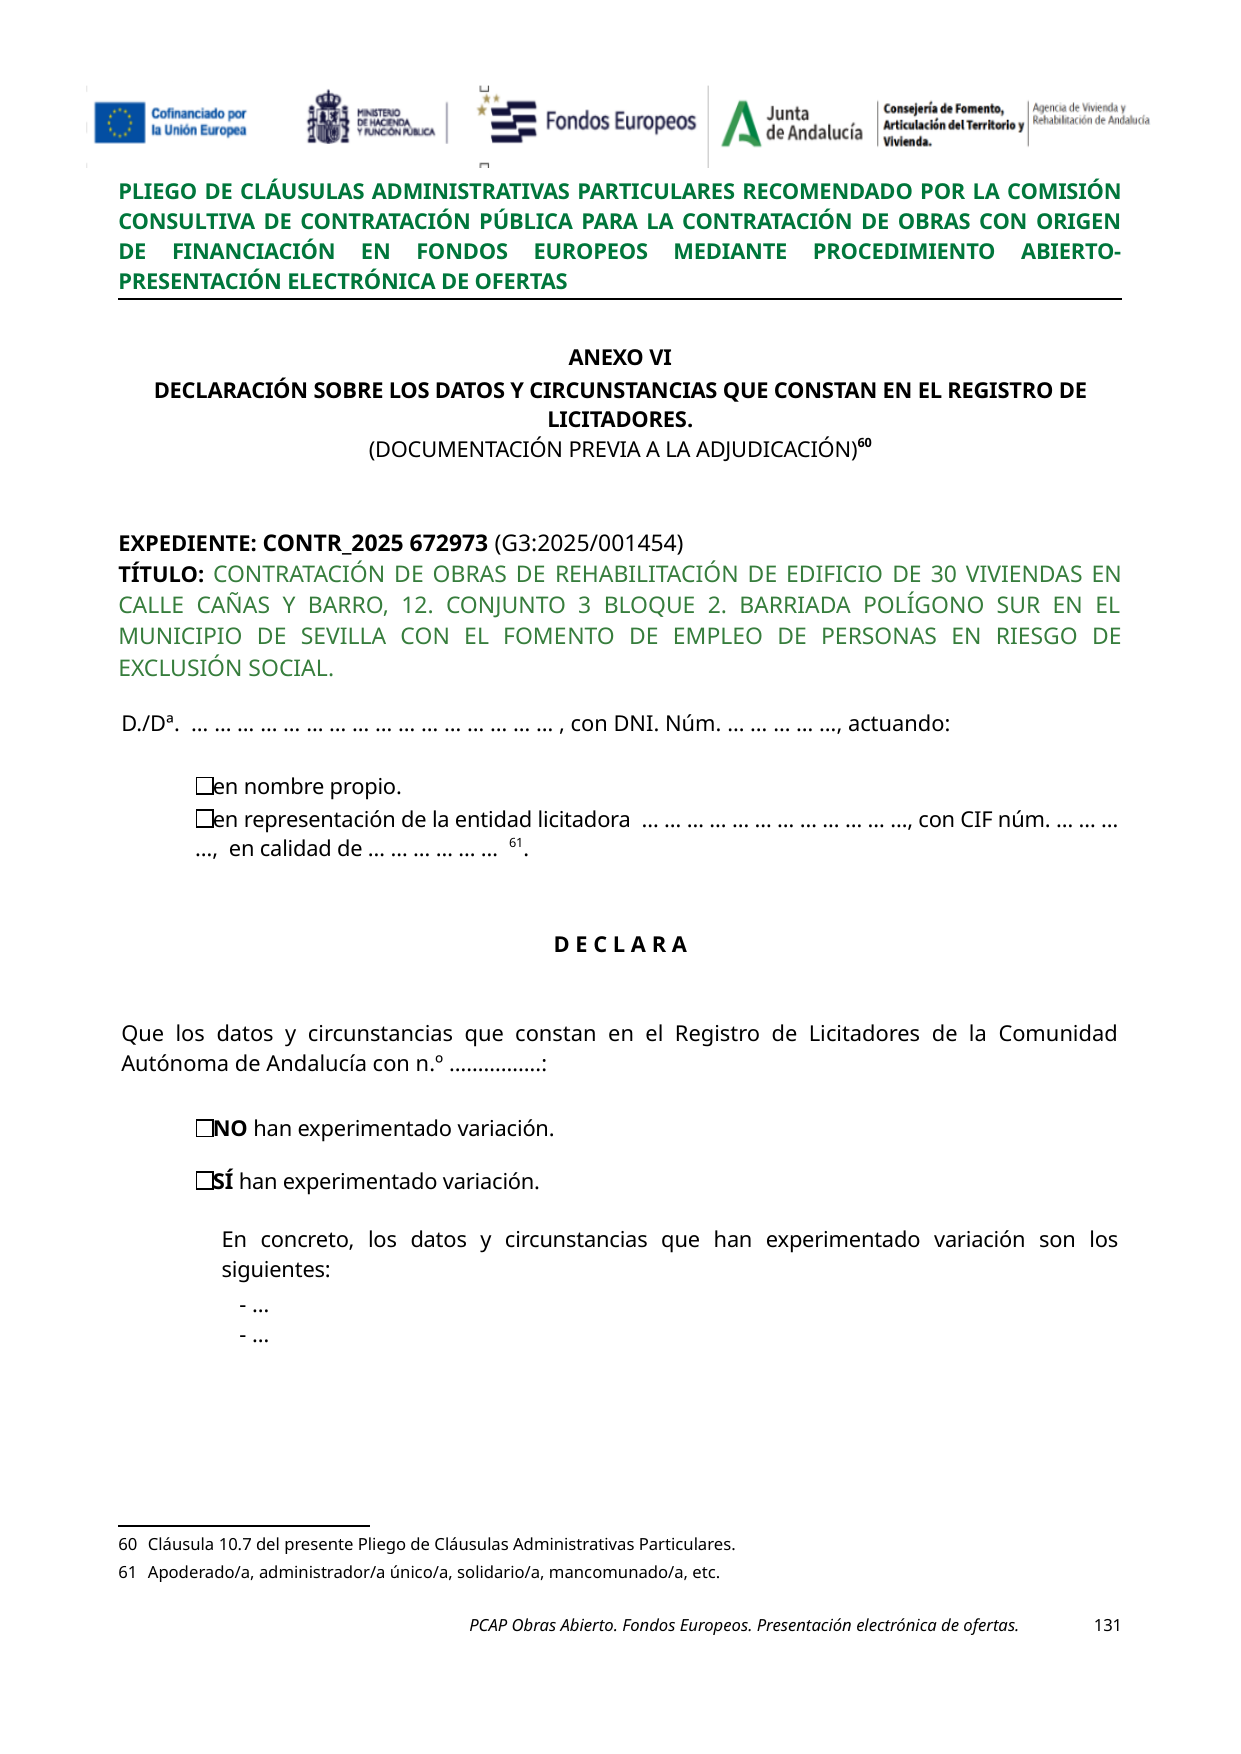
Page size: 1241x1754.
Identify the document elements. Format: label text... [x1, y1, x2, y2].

text SÍ han experimentado variación. [192, 1166, 1122, 1196]
text - … [236, 1319, 1122, 1352]
text En concreto, los datos y circunstancias que han experimentado variación son los siguientes: [218, 1221, 1122, 1287]
text D E C L A R A [118, 929, 1122, 958]
text en nombre propio. [189, 771, 1122, 801]
text ANEXO VI [118, 342, 1122, 372]
text D./Dª. … … … … … … … … … … … … … … … … , con DNI. Núm. … … … … …, actuando: [118, 708, 1122, 738]
text en representación de la entidad licitadora … … … … … … … … … … … …, con CIF núm. … … … …, en calidad de … … … … … … . [192, 801, 1122, 866]
text Cláusula 10.7 del presente Pliego de Cláusulas Administrativas Particulares. [118, 1532, 1122, 1555]
text TÍTULO: CONTRATACIÓN DE OBRAS DE REHABILITACIÓN DE EDIFICIO DE 30 VIVIENDAS EN CALLE CAÑAS Y BARRO, 12. CONJUNTO 3 BLOQUE 2. BARRIADA POLÍGONO SUR EN EL MUNICIPIO DE SEVILLA CON EL FOMENTO DE EMPLEO DE PERSONAS EN RIESGO DE EXCLUSIÓN SOCIAL. [118, 558, 1122, 683]
text PLIEGO DE CLÁUSULAS ADMINISTRATIVAS PARTICULARES RECOMENDADO POR LA COMISIÓN CONSULTIVA DE CONTRATACIÓN PÚBLICA PARA LA CONTRATACIÓN DE OBRAS CON ORIGEN DE FINANCIACIÓN EN FONDOS EUROPEOS MEDIANTE PROCEDIMIENTO ABIERTO- PRESENTACIÓN ELECTRÓNICA DE OFERTAS [118, 176, 1122, 298]
text Que los datos y circunstancias que constan en el Registro de Licitadores de la Comunidad Autónoma de Andalucía con n.º …………….: [118, 1018, 1122, 1078]
picture [86, 81, 1164, 168]
text (DOCUMENTACIÓN PREVIA A LA ADJUDICACIÓN) [118, 434, 1122, 464]
text EXPEDIENTE: CONTR_2025 672973 (G3:2025/001454) [118, 527, 1122, 558]
text DECLARACIÓN SOBRE LOS DATOS Y CIRCUNSTANCIAS QUE CONSTAN EN EL REGISTRO DE LICITADORES. [118, 372, 1122, 434]
text Apoderado/a, administrador/a único/a, solidario/a, mancomunado/a, etc. [118, 1561, 1122, 1584]
text - … [236, 1287, 1122, 1319]
text NO han experimentado variación. [192, 1110, 1122, 1143]
